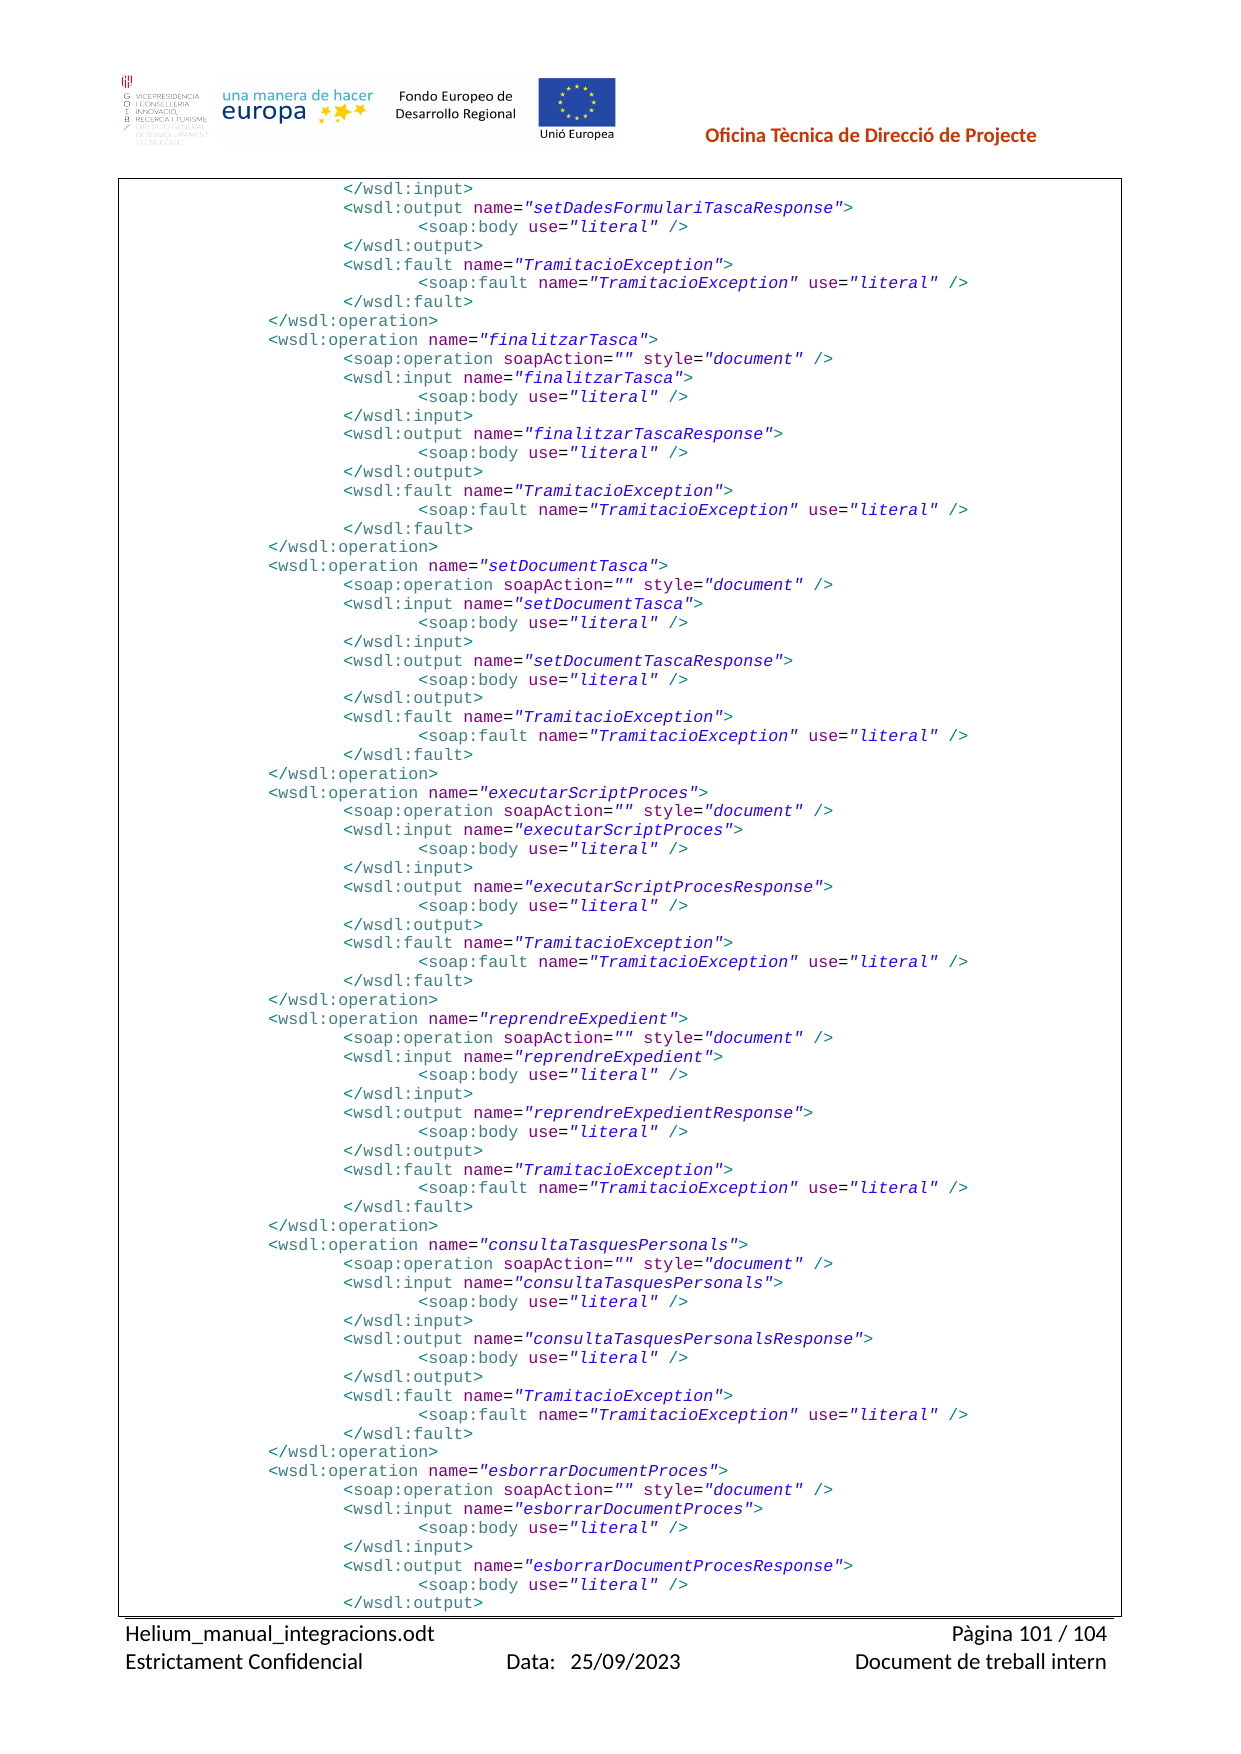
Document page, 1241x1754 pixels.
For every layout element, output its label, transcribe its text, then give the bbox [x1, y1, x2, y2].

text <wsdl:input name="consultaTasquesPersonals"> [119, 1271, 1121, 1290]
text <wsdl:input name="setDocumentTasca"> [119, 592, 1121, 611]
text <soap:fault name="TramitacioException" use="literal" /> [119, 724, 1121, 743]
text <soap:fault name="TramitacioException" use="literal" /> [119, 272, 1121, 291]
text </wsdl:operation> [119, 1441, 1121, 1460]
text </wsdl:input> [119, 1535, 1121, 1554]
text <wsdl:fault name="TramitacioException"> [119, 1384, 1121, 1403]
picture [219, 73, 621, 147]
text </wsdl:input> [119, 856, 1121, 875]
text <wsdl:output name="consultaTasquesPersonalsResponse"> [119, 1328, 1121, 1347]
text <soap:body use="literal" /> [119, 1120, 1121, 1139]
text <soap:body use="literal" /> [119, 1064, 1121, 1083]
text <wsdl:fault name="TramitacioException"> [119, 479, 1121, 498]
text <wsdl:output name="setDocumentTascaResponse"> [119, 649, 1121, 668]
text </wsdl:output> [119, 461, 1121, 479]
text <wsdl:operation name="setDocumentTasca"> [119, 555, 1121, 574]
text </wsdl:input> [119, 179, 1121, 197]
text </wsdl:output> [119, 1592, 1121, 1616]
text </wsdl:operation> [119, 310, 1121, 328]
text </wsdl:fault> [119, 743, 1121, 762]
text <soap:fault name="TramitacioException" use="literal" /> [119, 1177, 1121, 1196]
text </wsdl:operation> [119, 762, 1121, 781]
text <wsdl:fault name="TramitacioException"> [119, 1158, 1121, 1177]
text <soap:body use="literal" /> [119, 838, 1121, 856]
text <soap:operation soapAction="" style="document" /> [119, 1026, 1121, 1045]
text <wsdl:fault name="TramitacioException"> [119, 932, 1121, 951]
text <soap:fault name="TramitacioException" use="literal" /> [119, 498, 1121, 517]
text <soap:body use="literal" /> [119, 894, 1121, 913]
text </wsdl:output> [119, 687, 1121, 706]
text <wsdl:fault name="TramitacioException"> [119, 706, 1121, 724]
text <wsdl:operation name="reprendreExpedient"> [119, 1007, 1121, 1026]
text </wsdl:input> [119, 630, 1121, 649]
text <soap:operation soapAction="" style="document" /> [119, 574, 1121, 592]
text </wsdl:operation> [119, 988, 1121, 1007]
text </wsdl:fault> [119, 1196, 1121, 1215]
text <wsdl:operation name="consultaTasquesPersonals"> [119, 1233, 1121, 1252]
text <wsdl:operation name="finalitzarTasca"> [119, 328, 1121, 347]
text <soap:operation soapAction="" style="document" /> [119, 1479, 1121, 1497]
text <wsdl:input name="esborrarDocumentProces"> [119, 1497, 1121, 1516]
text <soap:body use="literal" /> [119, 1516, 1121, 1535]
text <soap:operation soapAction="" style="document" /> [119, 1252, 1121, 1271]
text <wsdl:input name="reprendreExpedient"> [119, 1045, 1121, 1064]
text <wsdl:output name="executarScriptProcesResponse"> [119, 875, 1121, 894]
text </wsdl:operation> [119, 1215, 1121, 1233]
text <wsdl:output name="finalitzarTascaResponse"> [119, 423, 1121, 442]
text <wsdl:operation name="esborrarDocumentProces"> [119, 1460, 1121, 1479]
text </wsdl:input> [119, 1309, 1121, 1328]
text </wsdl:input> [119, 1083, 1121, 1102]
text </wsdl:fault> [119, 517, 1121, 536]
text </wsdl:fault> [119, 969, 1121, 988]
text <soap:operation soapAction="" style="document" /> [119, 347, 1121, 366]
text </wsdl:output> [119, 913, 1121, 932]
text <wsdl:output name="reprendreExpedientResponse"> [119, 1102, 1121, 1120]
text <soap:body use="literal" /> [119, 1573, 1121, 1592]
text </wsdl:fault> [119, 291, 1121, 310]
text <soap:fault name="TramitacioException" use="literal" /> [119, 951, 1121, 969]
text <wsdl:input name="finalitzarTasca"> [119, 366, 1121, 385]
text <wsdl:operation name="executarScriptProces"> [119, 781, 1121, 800]
text </wsdl:fault> [119, 1422, 1121, 1441]
text <soap:body use="literal" /> [119, 215, 1121, 234]
text </wsdl:output> [119, 234, 1121, 253]
text <wsdl:fault name="TramitacioException"> [119, 253, 1121, 272]
text <soap:operation soapAction="" style="document" /> [119, 800, 1121, 819]
text <soap:body use="literal" /> [119, 442, 1121, 461]
text <wsdl:output name="esborrarDocumentProcesResponse"> [119, 1554, 1121, 1573]
text <soap:body use="literal" /> [119, 385, 1121, 404]
text <soap:body use="literal" /> [119, 611, 1121, 630]
text <soap:fault name="TramitacioException" use="literal" /> [119, 1403, 1121, 1422]
text </wsdl:input> [119, 404, 1121, 423]
text <soap:body use="literal" /> [119, 1347, 1121, 1366]
picture [118, 73, 213, 147]
text </wsdl:operation> [119, 536, 1121, 555]
text <wsdl:output name="setDadesFormulariTascaResponse"> [119, 197, 1121, 215]
text </wsdl:output> [119, 1139, 1121, 1158]
text <soap:body use="literal" /> [119, 1290, 1121, 1309]
text </wsdl:output> [119, 1366, 1121, 1384]
text <wsdl:input name="executarScriptProces"> [119, 819, 1121, 838]
text <soap:body use="literal" /> [119, 668, 1121, 687]
